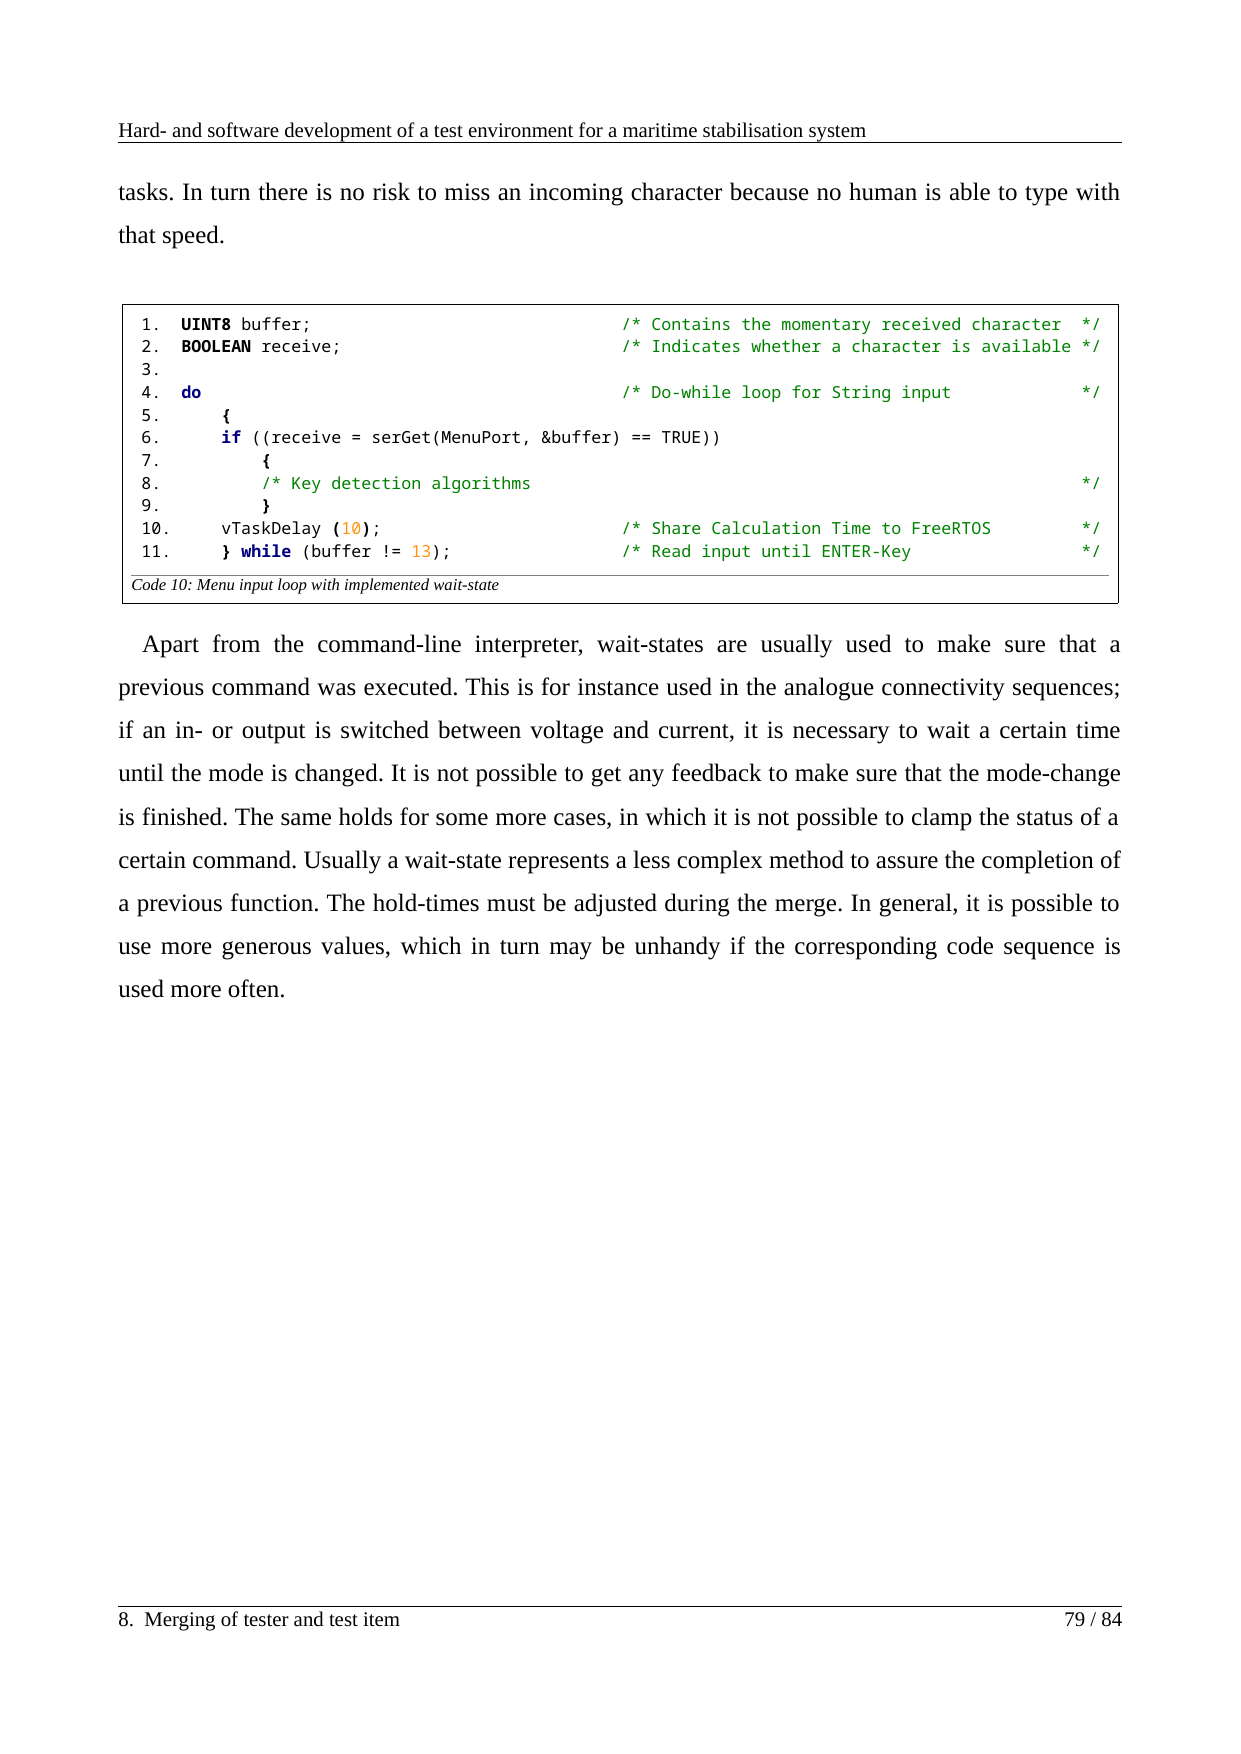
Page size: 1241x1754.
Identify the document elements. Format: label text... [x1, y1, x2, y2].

list { [131, 403, 1109, 426]
list if ((receive = serGet(MenuPort, &buffer) == TRUE)) [131, 426, 1109, 449]
text tasks. In turn there is no risk to miss an incoming character because no human is able to type with that speed. [118, 177, 1122, 249]
list UINT8 buffer; /* Contains the momentary received character */ [131, 312, 1109, 335]
list /* Key detection algorithms */ [131, 471, 1109, 494]
text Apart from the command-line interpreter, wait-states are usually used to make sure that a previous command was executed. This is for instance used in the analogue connectivity sequences; if an in- or output is switched between voltage and current, it is necessary to wait a certain time until the mode is changed. It is not possible to get any feedback to make sure that the mode-change is finished. The same holds for some more cases, in which it is not possible to clamp the status of a certain command. Usually a wait-state represents a less complex method to assure the completion of a previous function. The hold-times must be adjusted during the merge. In general, it is possible to use more generous values, which in turn may be unhandy if the corresponding code sequence is used more often. [118, 276, 1122, 1003]
list } [131, 494, 1109, 517]
list vTaskDelay (10); /* Share Calculation Time to FreeRTOS */ [131, 517, 1109, 539]
text Code 10: Menu input loop with implemented wait-state [131, 576, 1109, 594]
list } while (buffer != 13); /* Read input until ENTER-Key */ [131, 539, 1109, 562]
list do /* Do-while loop for String input */ [131, 381, 1109, 403]
list BOOLEAN receive; /* Indicates whether a character is available */ [131, 335, 1109, 358]
list { [131, 449, 1109, 471]
